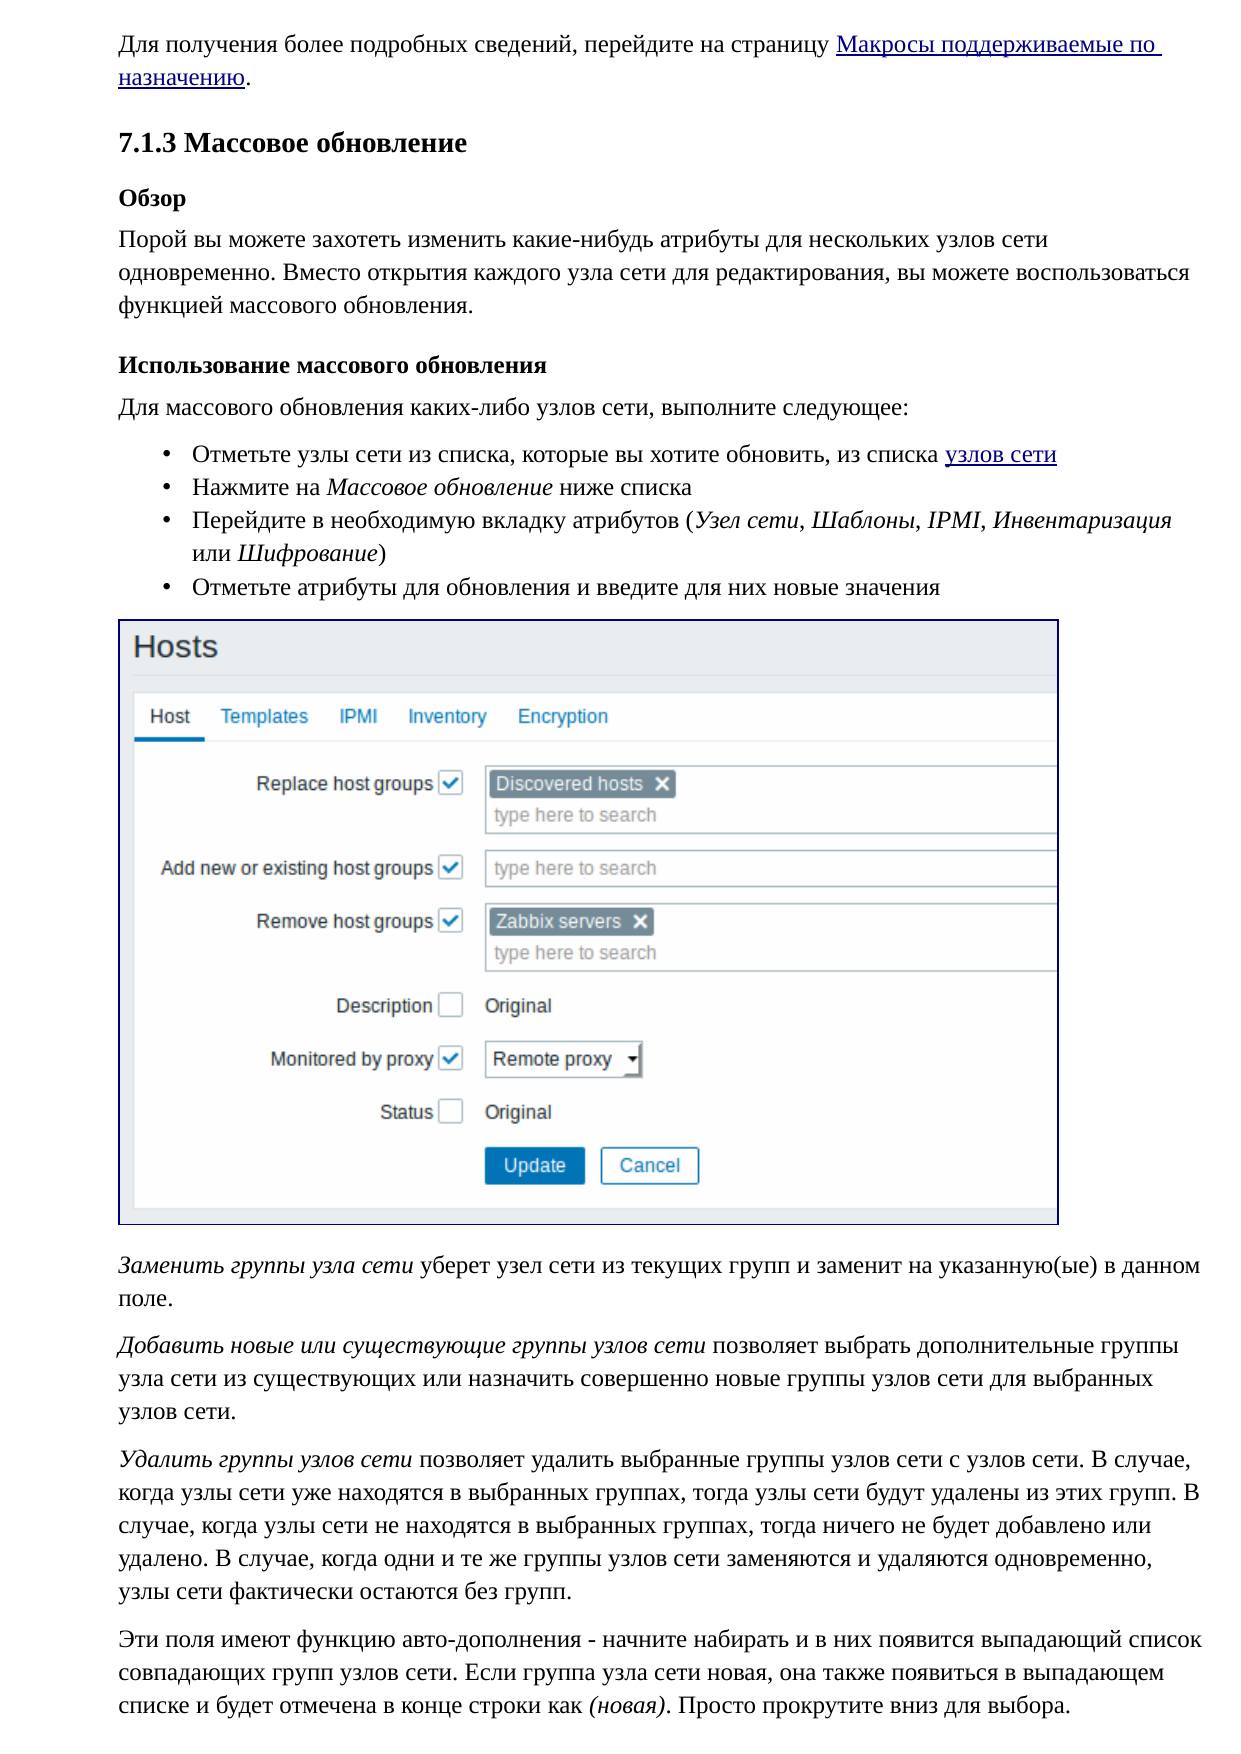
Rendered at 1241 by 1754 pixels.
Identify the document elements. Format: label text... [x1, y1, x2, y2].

text Для массового обновления каких-либо узлов сети, выполните следующее: [118, 392, 1211, 421]
text Удалить группы узлов сети позволяет удалить выбранные группы узлов сети с узлов сети. В случае, когда узлы сети уже находятся в выбранных группах, тогда узлы сети будут удалены из этих групп. В случае, когда узлы сети не находятся в выбранных группах, тогда ничего не будет добавлено или удалено. В случае, когда одни и те же группы узлов сети заменяются и удаляются одновременно, узлы сети фактически остаются без групп. [118, 1444, 1211, 1605]
subtitle 7.1.3 Массовое обновление [118, 125, 1211, 158]
list Нажмите на Массовое обновление ниже списка [162, 472, 1211, 501]
text Эти поля имеют функцию авто-дополнения - начните набирать и в них появится выпадающий список совпадающих групп узлов сети. Если группа узла сети новая, она также появиться в выпадающем списке и будет отмечена в конце строки как (новая). Просто прокрутите вниз для выбора. [118, 1624, 1211, 1718]
text Заменить группы узла сети уберет узел сети из текущих групп и заменит на указанную(ые) в данном поле. [118, 1250, 1211, 1311]
list Отметьте узлы сети из списка, которые вы хотите обновить, из списка узлов сети [162, 439, 1211, 468]
subtitle Использование массового обновления [118, 351, 1211, 379]
subtitle Обзор [118, 183, 1211, 212]
text Добавить новые или существующие группы узлов сети позволяет выбрать дополнительные группы узла сети из существующих или назначить совершенно новые группы узлов сети для выбранных узлов сети. [118, 1330, 1211, 1425]
picture [120, 621, 1057, 1224]
text Для получения более подробных сведений, перейдите на страницу Макросы поддерживаемые по назначению. [118, 29, 1211, 91]
list Перейдите в необходимую вкладку атрибутов (Узел сети, Шаблоны, IPMI, Инвентаризация или Шифрование) [162, 506, 1211, 567]
list Отметьте атрибуты для обновления и введите для них новые значения [162, 572, 1211, 600]
text Порой вы можете захотеть изменить какие-нибудь атрибуты для нескольких узлов сети одновременно. Вместо открытия каждого узла сети для редактирования, вы можете воспользоваться функцией массового обновления. [118, 224, 1211, 319]
